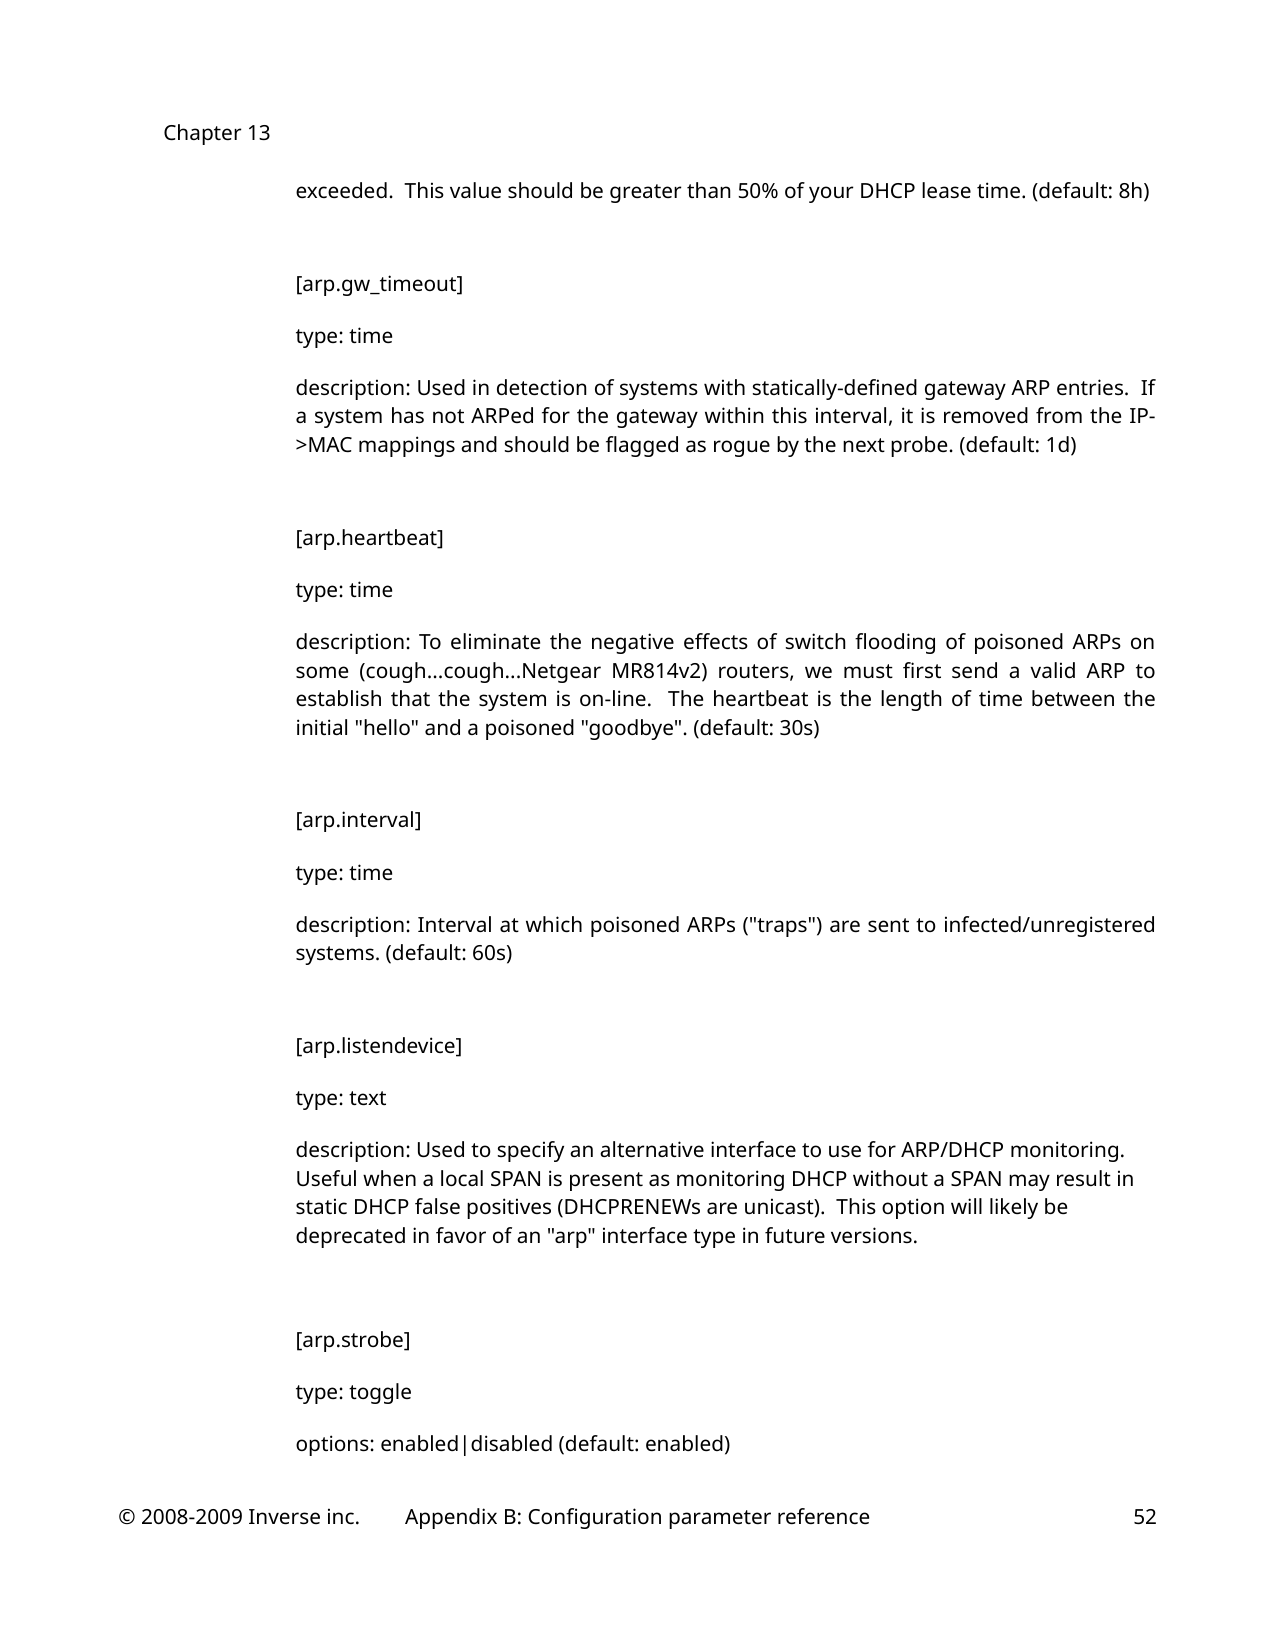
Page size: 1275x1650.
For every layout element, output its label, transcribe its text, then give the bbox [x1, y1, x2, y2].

text [arp.interval] [295, 806, 1157, 834]
text options: enabled|disabled (default: enabled) [295, 1429, 1157, 1457]
text type: toggle [295, 1377, 1157, 1405]
text type: time [295, 321, 1157, 349]
text [arp.gw_timeout] [295, 269, 1157, 297]
text description: To eliminate the negative effects of switch flooding of poisoned ARPs on some (cough...cough...Netgear MR814v2) routers, we must first send a valid ARP to establish that the system is on-line. The heartbeat is the length of time between the initial "hello" and a poisoned "goodbye". (default: 30s) [295, 627, 1157, 741]
text description: Interval at which poisoned ARPs ("traps") are sent to infected/unregistered systems. (default: 60s) [295, 910, 1157, 967]
text type: time [295, 575, 1157, 604]
text description: Used in detection of systems with statically-defined gateway ARP entries. If a system has not ARPed for the gateway within this interval, it is removed from the IP->MAC mappings and should be flagged as rogue by the next probe. (default: 1d) [295, 373, 1157, 458]
text description: Used to specify an alternative interface to use for ARP/DHCP monitoring. Useful when a local SPAN is present as monitoring DHCP without a SPAN may result in static DHCP false positives (DHCPRENEWs are unicast). This option will likely be deprecated in favor of an "arp" interface type in future versions. [295, 1135, 1157, 1249]
text type: text [295, 1083, 1157, 1112]
text [arp.heartbeat] [295, 523, 1157, 552]
text [arp.strobe] [295, 1325, 1157, 1353]
text exceeded. This value should be greater than 50% of your DHCP lease time. (default: 8h) [295, 176, 1157, 204]
text type: time [295, 858, 1157, 886]
text [arp.listendevice] [295, 1031, 1157, 1060]
